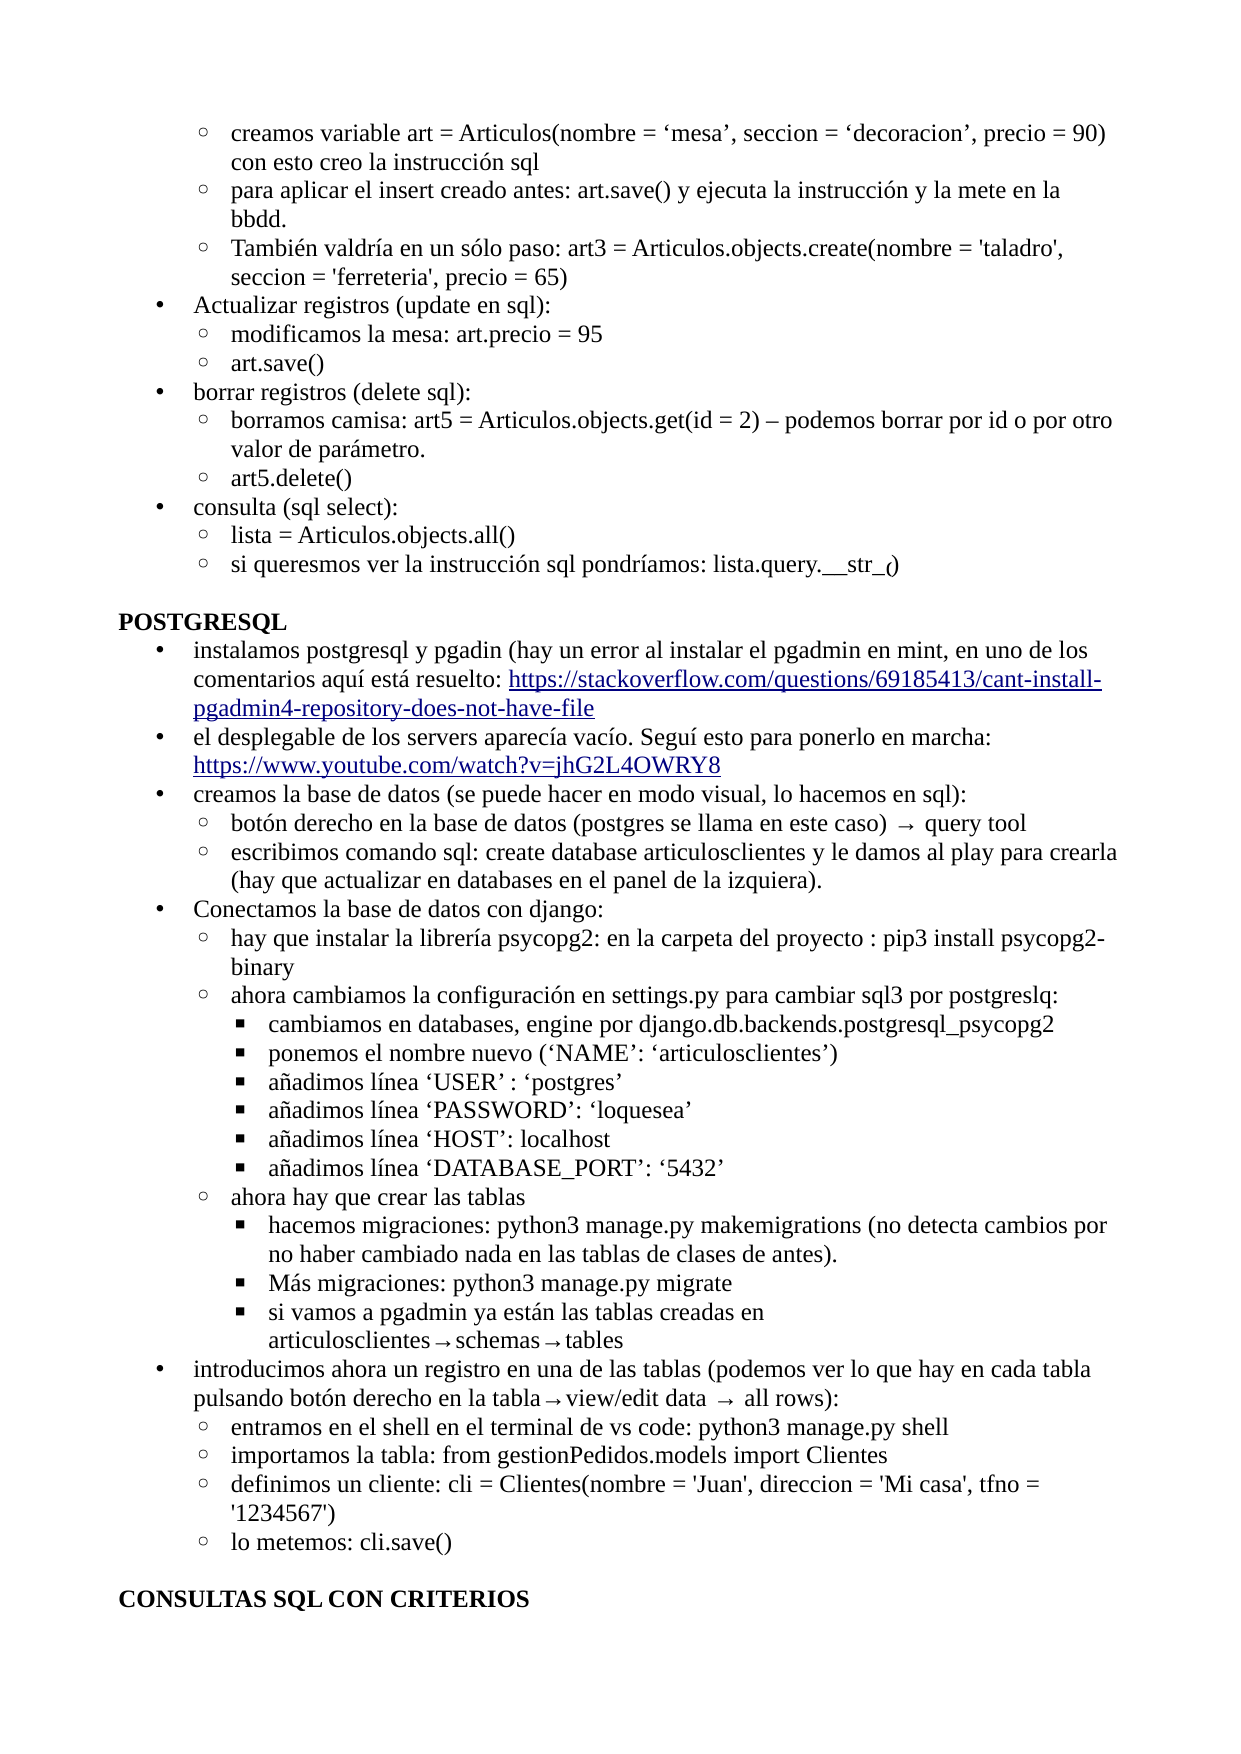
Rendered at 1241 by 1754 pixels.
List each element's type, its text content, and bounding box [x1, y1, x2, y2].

list añadimos línea ‘PASSWORD’: ‘loquesea’ [231, 1096, 1122, 1124]
list entramos en el shell en el terminal de vs code: python3 manage.py shell [193, 1412, 1122, 1441]
list cambiamos en databases, engine por django.db.backends.postgresql_psycopg2 [231, 1009, 1122, 1038]
list el desplegable de los servers aparecía vacío. Seguí esto para ponerlo en marcha: https://www.youtube.com/watch?v=jhG2L4OWRY8 [156, 722, 1122, 779]
list para aplicar el insert creado antes: art.save() y ejecuta la instrucción y la mete en la bbdd. [193, 176, 1122, 233]
list lo metemos: cli.save() [193, 1527, 1122, 1556]
list añadimos línea ‘HOST’: localhost [231, 1124, 1122, 1153]
list ahora hay que crear las tablas [193, 1182, 1122, 1211]
list hay que instalar la librería psycopg2: en la carpeta del proyecto : pip3 install psycopg2-binary [193, 923, 1122, 981]
list Conectamos la base de datos con django: [156, 894, 1122, 923]
list hacemos migraciones: python3 manage.py makemigrations (no detecta cambios por no haber cambiado nada en las tablas de clases de antes). [231, 1211, 1122, 1268]
list si queresmos ver la instrucción sql pondríamos: lista.query.__str_₍) [193, 549, 1122, 578]
list instalamos postgresql y pgadin (hay un error al instalar el pgadmin en mint, en uno de los comentarios aquí está resuelto: https://stackoverflow.com/questions/69185413/cant-install-pgadmin4-repository-does-not-have-file [156, 636, 1122, 722]
list art5.delete() [193, 463, 1122, 492]
list Más migraciones: python3 manage.py migrate [231, 1268, 1122, 1297]
list borramos camisa: art5 = Articulos.objects.get(id = 2) – podemos borrar por id o por otro valor de parámetro. [193, 406, 1122, 463]
text CONSULTAS SQL CON CRITERIOS [118, 1584, 1122, 1613]
list introducimos ahora un registro en una de las tablas (podemos ver lo que hay en cada tabla pulsando botón derecho en la tabla→view/edit data → all rows): [156, 1354, 1122, 1412]
list importamos la tabla: from gestionPedidos.models import Clientes [193, 1441, 1122, 1469]
list ponemos el nombre nuevo (‘NAME’: ‘articulosclientes’) [231, 1038, 1122, 1067]
list escribimos comando sql: create database articulosclientes y le damos al play para crearla (hay que actualizar en databases en el panel de la izquiera). [193, 837, 1122, 894]
list si vamos a pgadmin ya están las tablas creadas en articulosclientes→schemas→tables [231, 1297, 1122, 1354]
list definimos un cliente: cli = Clientes(nombre = 'Juan', direccion = 'Mi casa', tfno = '1234567') [193, 1469, 1122, 1527]
list También valdría en un sólo paso: art3 = Articulos.objects.create(nombre = 'taladro', seccion = 'ferreteria', precio = 65) [193, 233, 1122, 291]
list creamos variable art = Articulos(nombre = ‘mesa’, seccion = ‘decoracion’, precio = 90) con esto creo la instrucción sql [193, 118, 1122, 176]
list botón derecho en la base de datos (postgres se llama en este caso) → query tool [193, 808, 1122, 837]
list creamos la base de datos (se puede hacer en modo visual, lo hacemos en sql): [156, 779, 1122, 808]
list consulta (sql select): [156, 492, 1122, 521]
list añadimos línea ‘DATABASE_PORT’: ‘5432’ [231, 1153, 1122, 1182]
list modificamos la mesa: art.precio = 95 [193, 319, 1122, 348]
list art.save() [193, 348, 1122, 377]
list ahora cambiamos la configuración en settings.py para cambiar sql3 por postgreslq: [193, 981, 1122, 1009]
list borrar registros (delete sql): [156, 377, 1122, 406]
text POSTGRESQL [118, 607, 1122, 636]
list lista = Articulos.objects.all() [193, 521, 1122, 549]
list Actualizar registros (update en sql): [156, 291, 1122, 319]
list añadimos línea ‘USER’ : ‘postgres’ [231, 1067, 1122, 1096]
